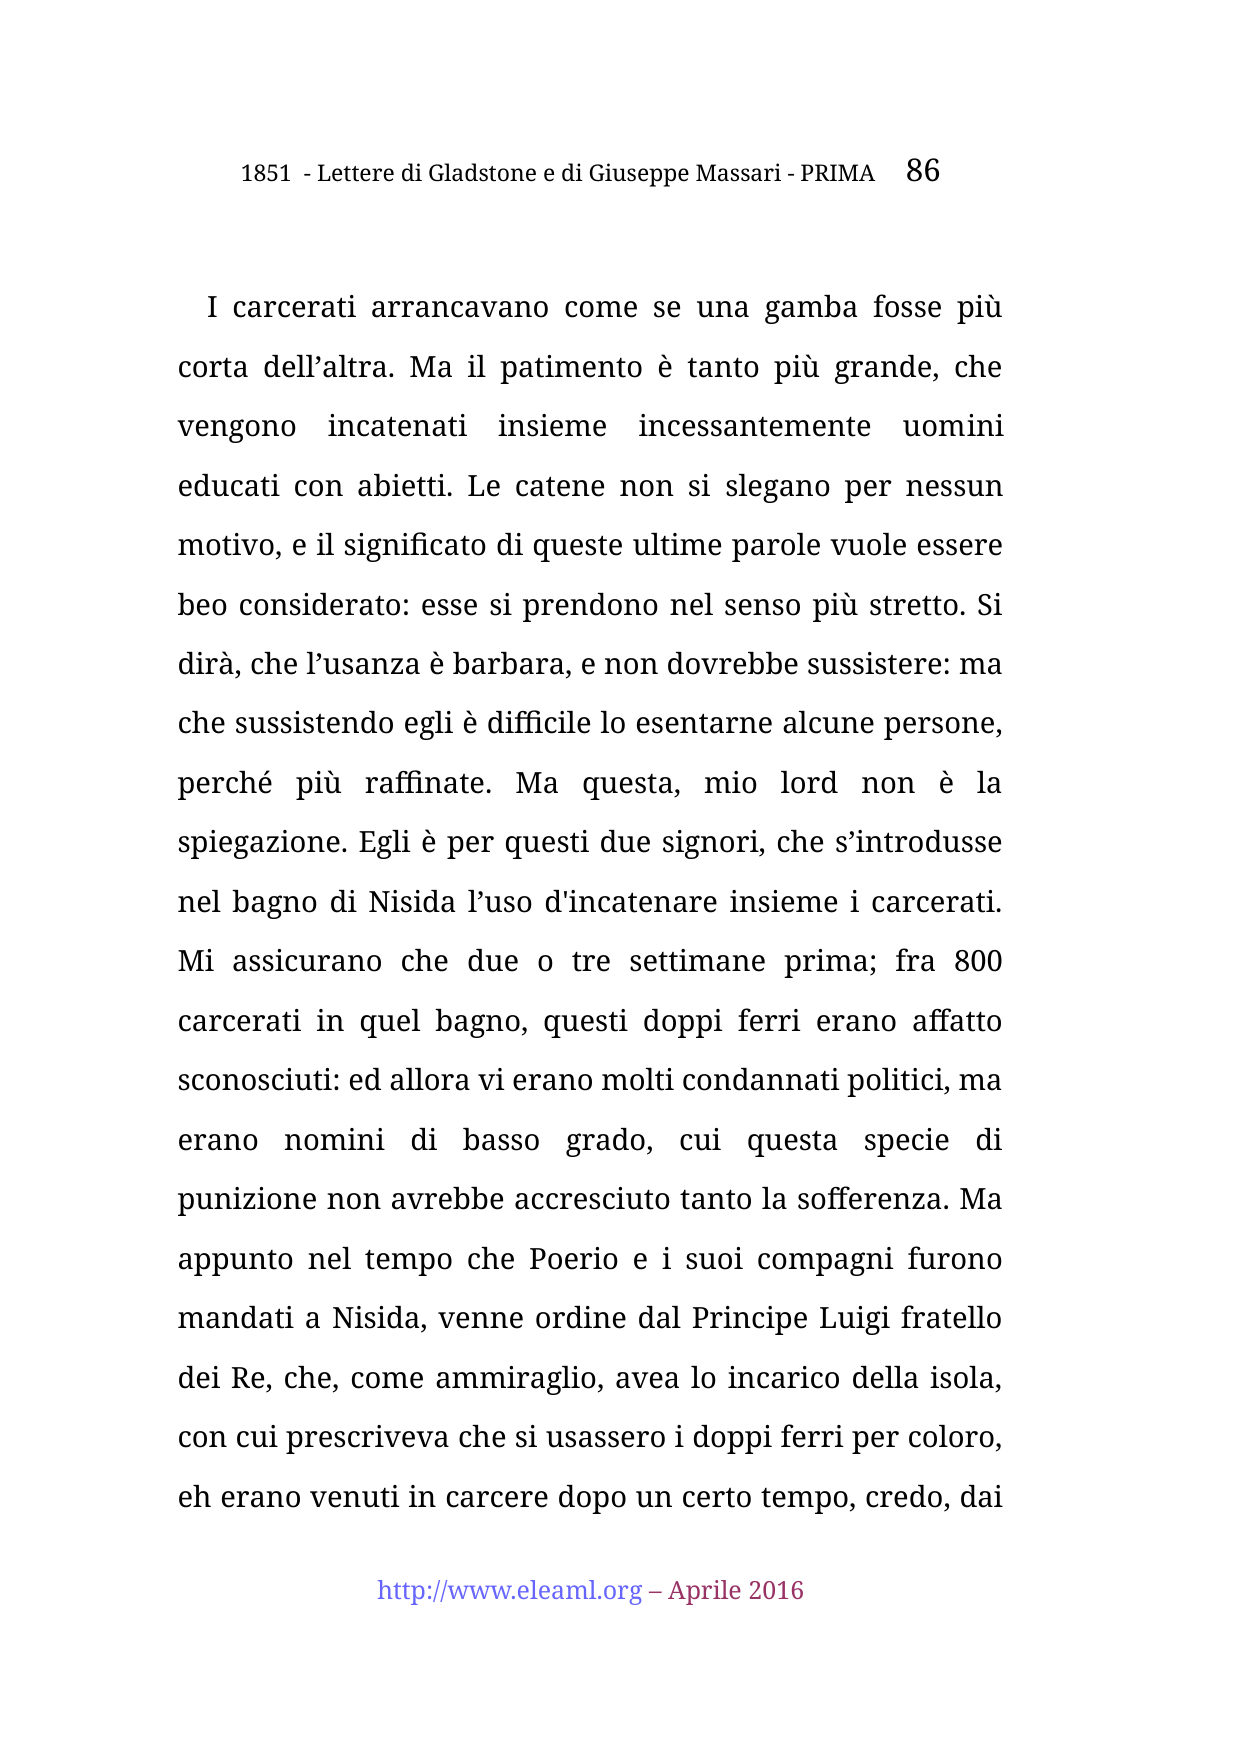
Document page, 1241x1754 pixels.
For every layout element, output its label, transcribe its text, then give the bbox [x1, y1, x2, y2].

text I carcerati arrancavano come se una gamba fosse più corta dell’altra. Ma il patimento è tanto più grande, che vengono incatenati insieme incessantemente uomini educati con abietti. Le catene non si slegano per nessun motivo, e il significato di queste ultime parole vuole essere beo considerato: esse si prendono nel senso più stretto. Si dirà, che l’usanza è barbara, e non dovrebbe sussistere: ma che sussistendo egli è difficile lo esentarne alcune persone, perché più raffinate. Ma questa, mio lord non è la spiegazione. Egli è per questi due signori, che s’introdusse nel bagno di Nisida l’uso d'incatenare insieme i carcerati. Mi assicurano che due o tre settimane prima; fra 800 carcerati in quel bagno, questi doppi ferri erano affatto sconosciuti: ed allora vi erano molti condannati politici, ma erano nomini di basso grado, cui questa specie di punizione non avrebbe accresciuto tanto la sofferenza. Ma appunto nel tempo che Poerio e i suoi compagni furono mandati a Nisida, venne ordine dal Principe Luigi fratello dei Re, che, come ammiraglio, avea lo incarico della isola, con cui prescriveva che si usassero i doppi ferri per coloro, eh erano venuti in carcere dopo un certo tempo, credo, dai [177, 286, 1004, 1516]
